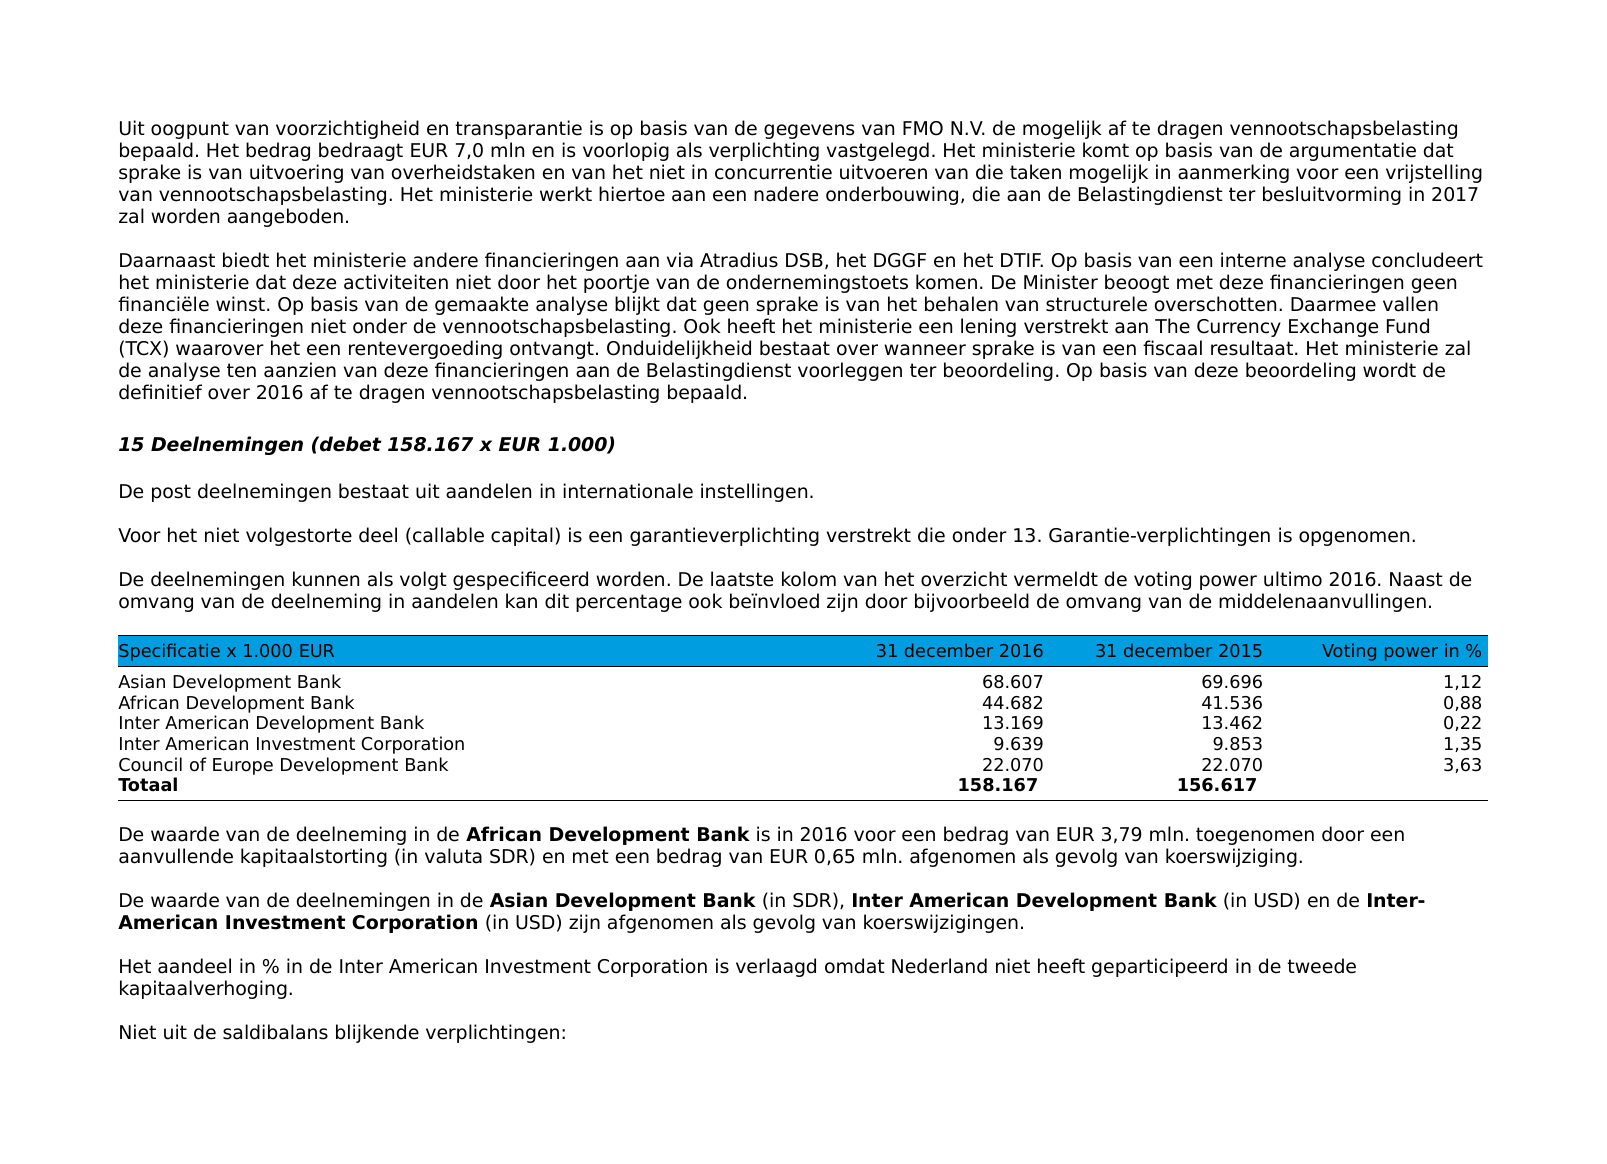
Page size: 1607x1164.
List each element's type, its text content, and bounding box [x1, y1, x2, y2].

table_cell 41.536 [1050, 693, 1269, 713]
table_cell 9.639 [830, 734, 1050, 754]
table_cell 22.070 [1050, 755, 1269, 775]
text Het aandeel in % in de Inter American Investment Corporation is verlaagd omdat Nederland niet heeft geparticipeerd in de tweede kapitaalverhoging. [118, 956, 1488, 1000]
table_cell Asian Development Bank [118, 667, 830, 693]
table_cell 22.070 [830, 755, 1050, 775]
table_cell 1,12 [1269, 667, 1488, 693]
table_cell 13.169 [830, 713, 1050, 734]
text De waarde van de deelneming in de African Development Bank is in 2016 voor een bedrag van EUR 3,79 mln. toegenomen door een aanvullende kapitaalstorting (in valuta SDR) en met een bedrag van EUR 0,65 mln. afgenomen als gevolg van koerswijziging. [118, 824, 1488, 868]
table_header 31 december 2016 [830, 636, 1050, 666]
table_cell Inter American Investment Corporation [118, 734, 830, 754]
table_cell 69.696 [1050, 667, 1269, 693]
text De waarde van de deelnemingen in de Asian Development Bank (in SDR), Inter American Development Bank (in USD) en de Inter-American Investment Corporation (in USD) zijn afgenomen als gevolg van koerswijzigingen. [118, 890, 1488, 934]
text Uit oogpunt van voorzichtigheid en transparantie is op basis van de gegevens van FMO N.V. de mogelijk af te dragen vennootschapsbelasting bepaald. Het bedrag bedraagt EUR 7,0 mln en is voorlopig als verplichting vastgelegd. Het ministerie komt op basis van de argumentatie dat sprake is van uitvoering van overheidstaken en van het niet in concurrentie uitvoeren van die taken mogelijk in aanmerking voor een vrijstelling van vennootschapsbelasting. Het ministerie werkt hiertoe aan een nadere onderbouwing, die aan de Belastingdienst ter besluitvorming in 2017 zal worden aangeboden. [118, 118, 1488, 228]
table_cell 13.462 [1050, 713, 1269, 734]
text Niet uit de saldibalans blijkende verplichtingen: [118, 1022, 1488, 1044]
table_cell 1,35 [1269, 734, 1488, 754]
table_cell [1269, 775, 1488, 800]
table_cell 9.853 [1050, 734, 1269, 754]
table_header Voting power in % [1269, 636, 1488, 666]
text De deelnemingen kunnen als volgt gespecificeerd worden. De laatste kolom van het overzicht vermeldt de voting power ultimo 2016. Naast de omvang van de deelneming in aandelen kan dit percentage ook beïnvloed zijn door bijvoorbeeld de omvang van de middelenaanvullingen. [118, 569, 1488, 613]
table_cell 158.167 [830, 775, 1050, 800]
table_cell 0,22 [1269, 713, 1488, 734]
text Daarnaast biedt het ministerie andere financieringen aan via Atradius DSB, het DGGF en het DTIF. Op basis van een interne analyse concludeert het ministerie dat deze activiteiten niet door het poortje van de ondernemingstoets komen. De Minister beoogt met deze financieringen geen financiële winst. Op basis van de gemaakte analyse blijkt dat geen sprake is van het behalen van structurele overschotten. Daarmee vallen deze financieringen niet onder de vennootschapsbelasting. Ook heeft het ministerie een lening verstrekt aan The Currency Exchange Fund (TCX) waarover het een rentevergoeding ontvangt. Onduidelijkheid bestaat over wanneer sprake is van een fiscaal resultaat. Het ministerie zal de analyse ten aanzien van deze financieringen aan de Belastingdienst voorleggen ter beoordeling. Op basis van deze beoordeling wordt de definitief over 2016 af te dragen vennootschapsbelasting bepaald. [118, 250, 1488, 404]
text De post deelnemingen bestaat uit aandelen in internationale instellingen. [118, 481, 1488, 503]
text Voor het niet volgestorte deel (callable capital) is een garantieverplichting verstrekt die onder 13. Garantie-verplichtingen is opgenomen. [118, 525, 1488, 547]
table_cell African Development Bank [118, 693, 830, 713]
table_header 31 december 2015 [1050, 636, 1269, 666]
table_cell Inter American Development Bank [118, 713, 830, 734]
table_cell 68.607 [830, 667, 1050, 693]
table_cell Totaal [118, 775, 830, 800]
table_cell 156.617 [1050, 775, 1269, 800]
table_cell 3,63 [1269, 755, 1488, 775]
table_cell Council of Europe Development Bank [118, 755, 830, 775]
table_cell 0,88 [1269, 693, 1488, 713]
table_cell 44.682 [830, 693, 1050, 713]
subtitle 15 Deelnemingen (debet 158.167 x EUR 1.000) [118, 434, 1488, 456]
table_header Specificatie x 1.000 EUR [118, 636, 830, 666]
